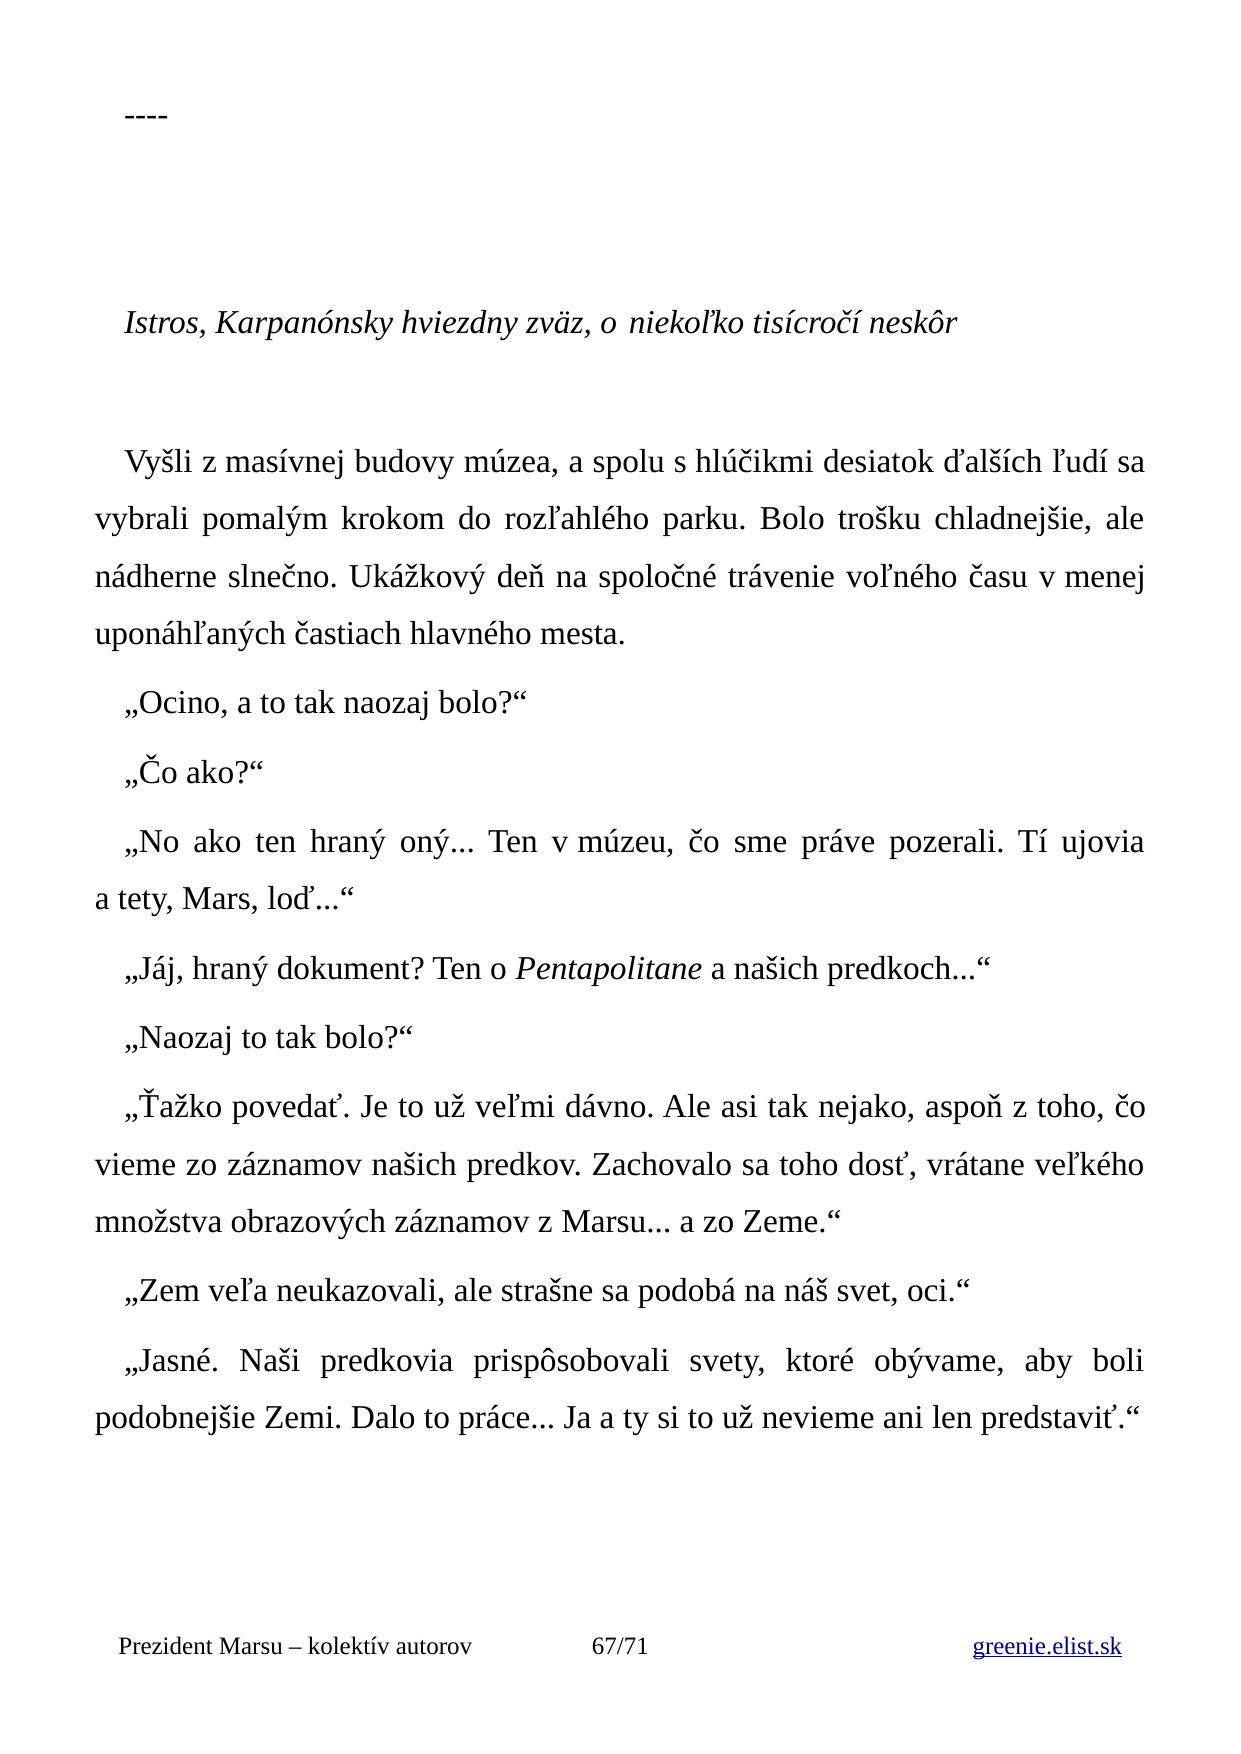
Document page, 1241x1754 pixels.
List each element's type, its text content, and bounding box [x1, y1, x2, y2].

text „Naozaj to tak bolo?“ [94, 1017, 1146, 1056]
text „Zem veľa neukazovali, ale strašne sa podobá na náš svet, oci.“ [94, 1271, 1146, 1309]
text Istros, Karpanónsky hviezdny zväz, o niekoľko tisícročí neskôr [94, 302, 1146, 341]
text „Čo ako?“ [94, 752, 1146, 790]
text „No ako ten hraný oný... Ten v múzeu, čo sme práve pozerali. Tí ujovia a tety, Mars, loď...“ [94, 821, 1146, 917]
text „Ocino, a to tak naozaj bolo?“ [94, 683, 1146, 721]
text ---- [94, 94, 1146, 133]
text „Jasné. Naši predkovia prispôsobovali svety, ktoré obývame, aby boli podobnejšie Zemi. Dalo to práce... Ja a ty si to už nevieme ani len predstaviť.“ [94, 1340, 1146, 1436]
text Vyšli z masívnej budovy múzea, a spolu s hlúčikmi desiatok ďalších ľudí sa vybrali pomalým krokom do rozľahlého parku. Bolo trošku chladnejšie, ale nádherne slnečno. Ukážkový deň na spoločné trávenie voľného času v menej uponáhľaných častiach hlavného mesta. [94, 441, 1146, 652]
text „Ťažko povedať. Je to už veľmi dávno. Ale asi tak nejako, aspoň z toho, čo vieme zo záznamov našich predkov. Zachovalo sa toho dosť, vrátane veľkého množstva obrazových záznamov z Marsu... a zo Zeme.“ [94, 1086, 1146, 1240]
text „Jáj, hraný dokument? Ten o Pentapolitane a našich predkoch...“ [94, 948, 1146, 986]
